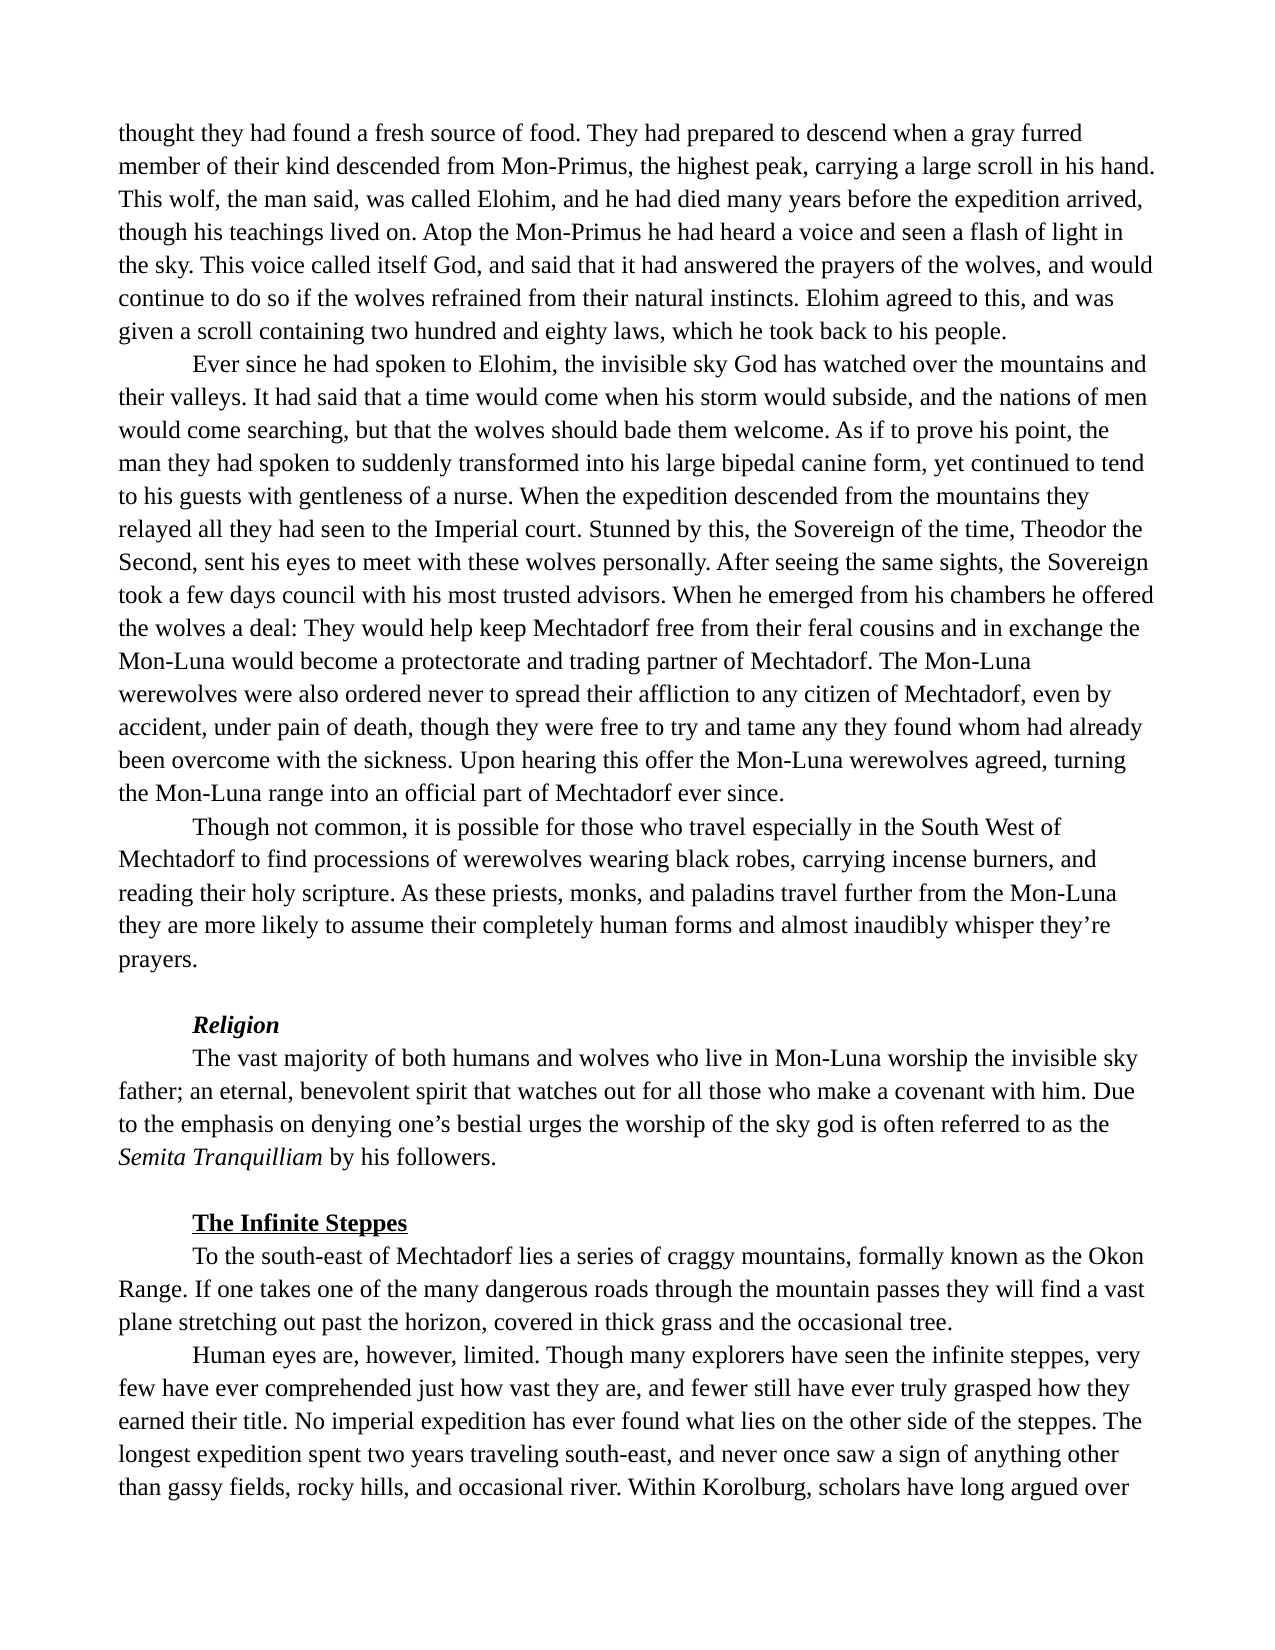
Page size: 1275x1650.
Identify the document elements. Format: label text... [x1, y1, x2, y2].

text Human eyes are, however, limited. Though many explorers have seen the infinite steppes, very few have ever comprehended just how vast they are, and fewer still have ever truly grasped how they earned their title. No imperial expedition has ever found what lies on the other side of the steppes. The longest expedition spent two years traveling south-east, and never once saw a sign of anything other than gassy fields, rocky hills, and occasional river. Within Korolburg, scholars have long argued over [118, 1340, 1157, 1501]
text Though not common, it is possible for those who travel especially in the South West of Mechtadorf to find processions of werewolves wearing black robes, carrying incense burners, and reading their holy scripture. As these priests, monks, and paladins travel further from the Mon-Luna they are more likely to assume their completely human forms and almost inaudibly whisper they’re prayers. [118, 812, 1157, 972]
text To the south-east of Mechtadorf lies a series of craggy mountains, formally known as the Okon Range. If one takes one of the many dangerous roads through the mountain passes they will find a vast plane stretching out past the horizon, covered in thick grass and the occasional tree. [118, 1241, 1157, 1336]
text thought they had found a fresh source of food. They had prepared to descend when a gray furred member of their kind descended from Mon-Primus, the highest peak, carrying a large scroll in his hand. This wolf, the man said, was called Elohim, and he had died many years before the expedition arrived, though his teachings lived on. Atop the Mon-Primus he had heard a voice and seen a flash of light in the sky. This voice called itself God, and said that it had answered the prayers of the wolves, and would continue to do so if the wolves refrained from their natural instincts. Elohim agreed to this, and was given a scroll containing two hundred and eighty laws, which he took back to his people. [118, 118, 1157, 345]
text The vast majority of both humans and wolves who live in Mon-Luna worship the invisible sky father; an eternal, benevolent spirit that watches out for all those who make a covenant with him. Due to the emphasis on denying one’s bestial urges the worship of the sky god is often referred to as the Semita Tranquilliam by his followers. [118, 1043, 1157, 1171]
text The Infinite Steppes [118, 1208, 1157, 1237]
text Ever since he had spoken to Elohim, the invisible sky God has watched over the mountains and their valleys. It had said that a time would come when his storm would subside, and the nations of men would come searching, but that the wolves should bade them welcome. As if to prove his point, the man they had spoken to suddenly transformed into his large bipedal canine form, yet continued to tend to his guests with gentleness of a nurse. When the expedition descended from the mountains they relayed all they had seen to the Imperial court. Stunned by this, the Sovereign of the time, Theodor the Second, sent his eyes to meet with these wolves personally. After seeing the same sights, the Sovereign took a few days council with his most trusted advisors. When he emerged from his chambers he offered the wolves a deal: They would help keep Mechtadorf free from their feral cousins and in exchange the Mon-Luna would become a protectorate and trading partner of Mechtadorf. The Mon-Luna werewolves were also ordered never to spread their affliction to any citizen of Mechtadorf, even by accident, under pain of death, though they were free to try and tame any they found whom had already been overcome with the sickness. Upon hearing this offer the Mon-Luna werewolves agreed, turning the Mon-Luna range into an official part of Mechtadorf ever since. [118, 349, 1157, 807]
text Religion [118, 1010, 1157, 1038]
